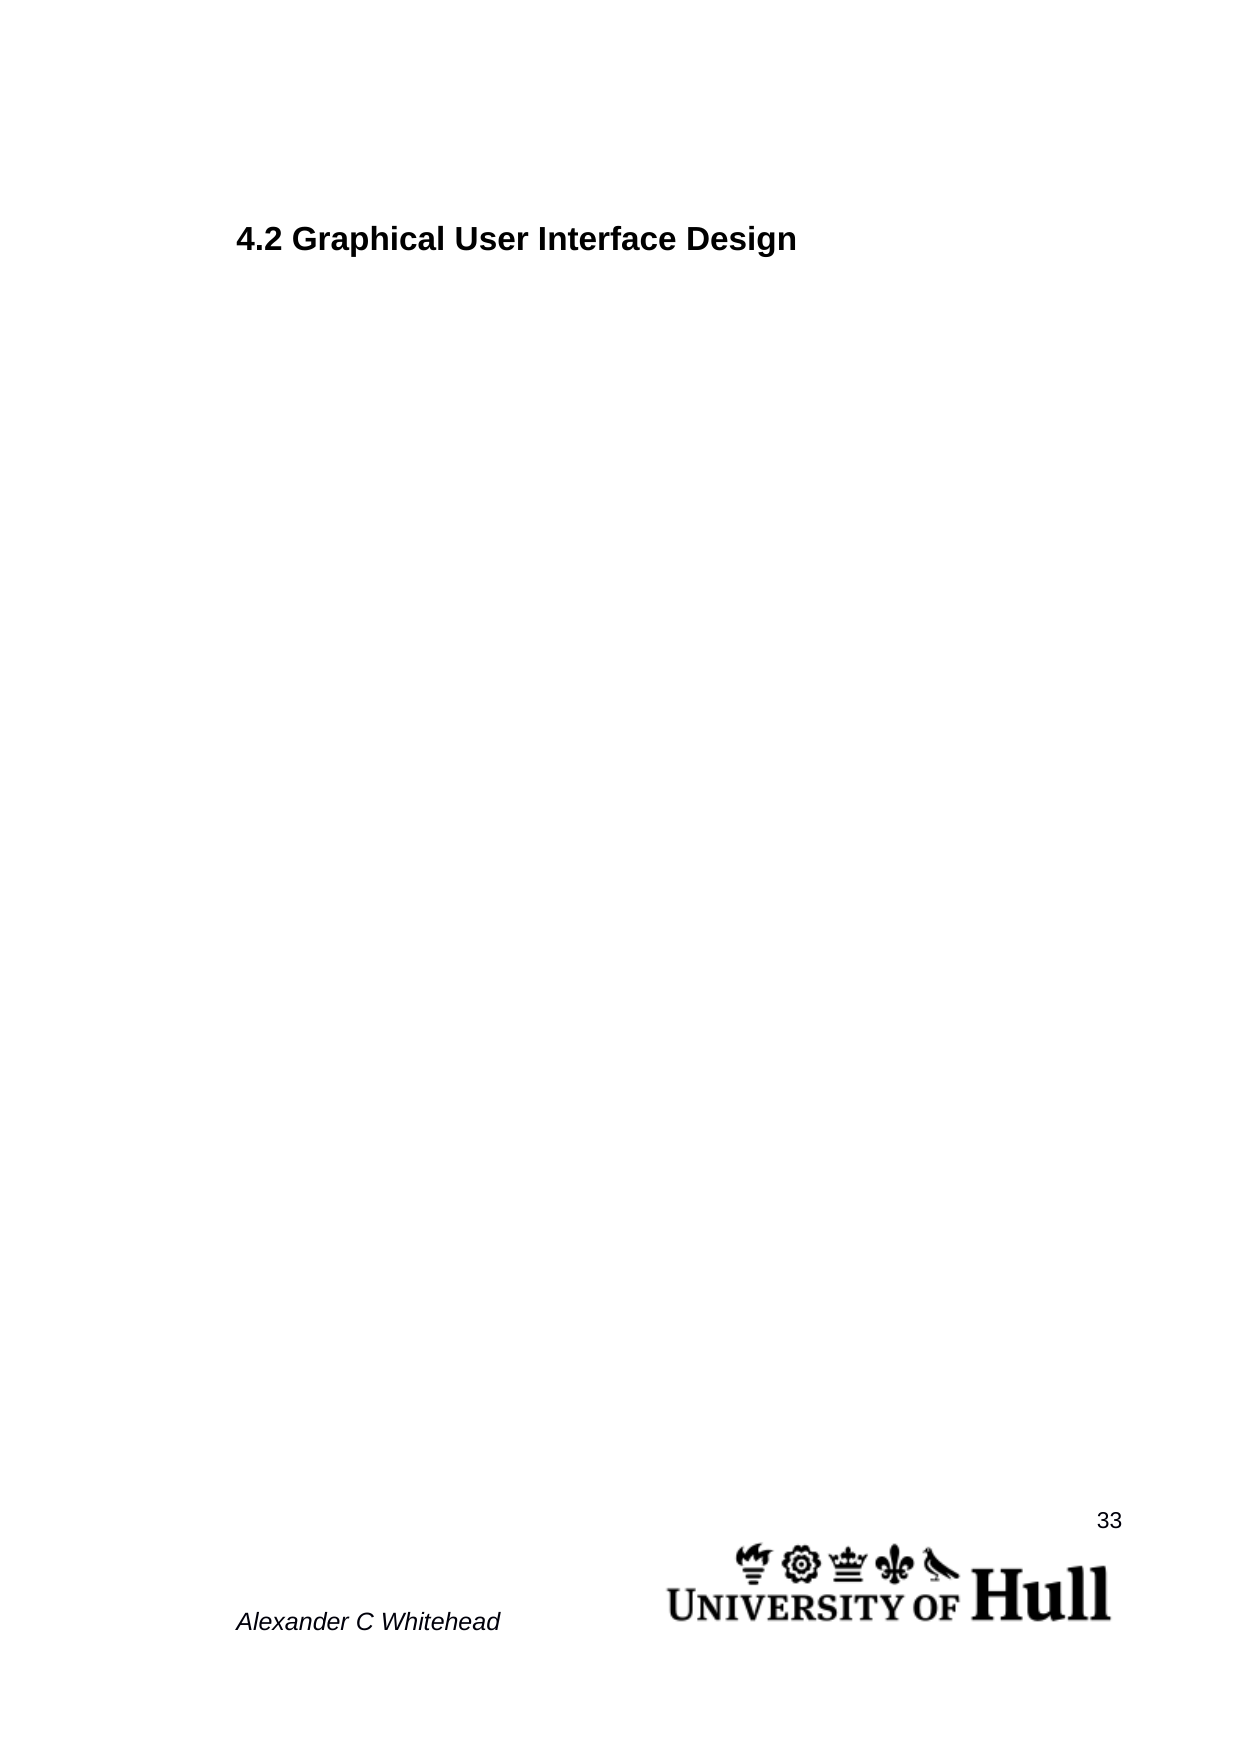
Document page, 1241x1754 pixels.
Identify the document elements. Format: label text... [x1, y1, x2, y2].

picture [660, 1533, 1120, 1631]
subtitle Graphical User Interface Design [236, 219, 1122, 258]
